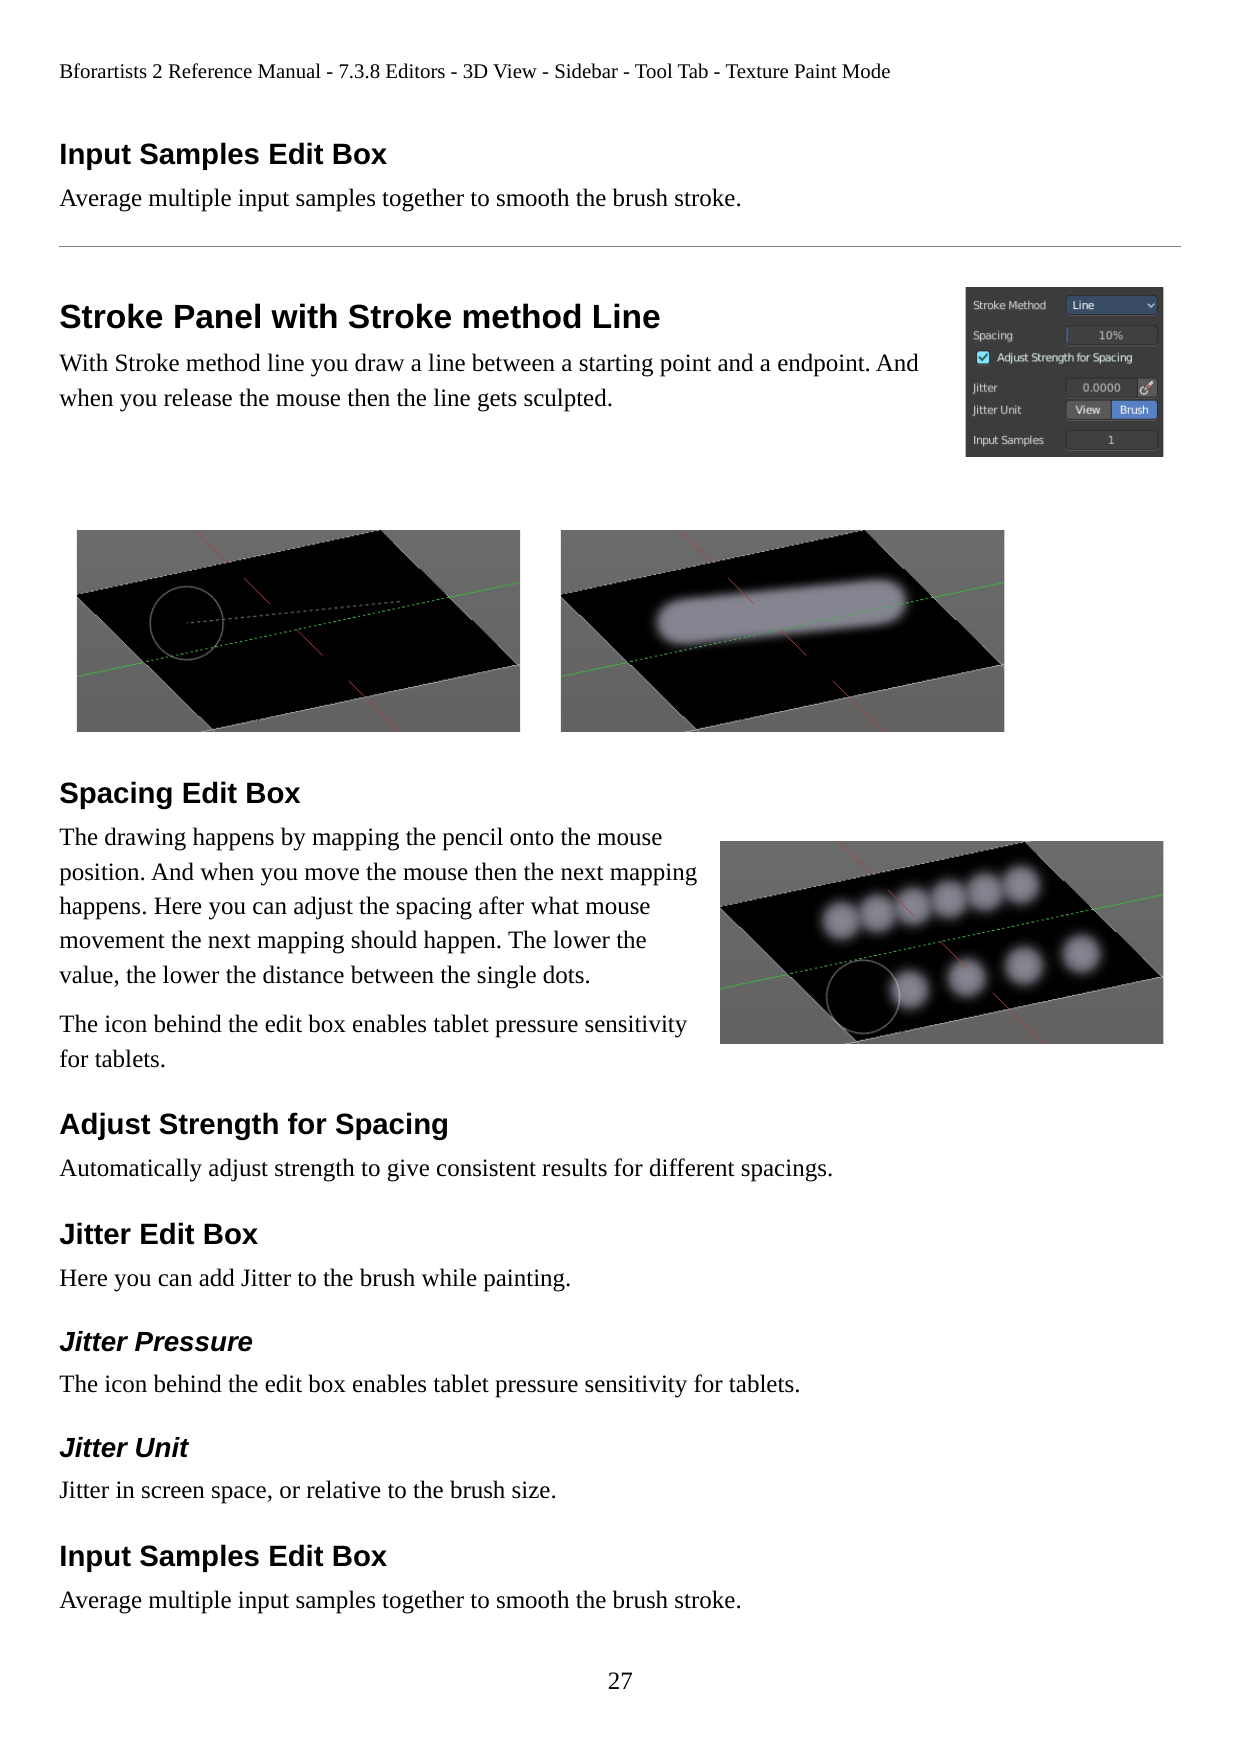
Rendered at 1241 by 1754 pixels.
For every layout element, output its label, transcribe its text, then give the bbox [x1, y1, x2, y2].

subtitle Input Samples Edit Box [59, 137, 1181, 170]
subtitle Jitter Pressure [59, 1325, 1181, 1357]
picture [560, 530, 1005, 732]
picture [720, 841, 1164, 1044]
text Here you can add Jitter to the brush while painting. [59, 1263, 1181, 1292]
text The icon behind the edit box enables tablet pressure sensitivity for tablets. [59, 1369, 1181, 1398]
subtitle Input Samples Edit Box [59, 1539, 1181, 1573]
picture [965, 287, 1164, 457]
subtitle Jitter Unit [59, 1431, 1181, 1463]
text With Stroke method line you draw a line between a starting point and a endpoint. And when you release the mouse then the line gets sculpted. [59, 348, 965, 411]
text The drawing happens by mapping the pencil onto the mouse position. And when you move the mouse then the next mapping happens. Here you can adjust the spacing after what mouse movement the next mapping should happen. The lower the value, the lower the distance between the single dots. [59, 822, 1181, 989]
subtitle Stroke Panel with Stroke method Line [59, 297, 965, 336]
text Jitter in screen space, or relative to the brush size. [59, 1475, 1181, 1504]
text Average multiple input samples together to smooth the brush stroke. [59, 183, 1181, 212]
subtitle Spacing Edit Box [59, 776, 1181, 810]
text Automatically adjust strength to give consistent results for different spacings. [59, 1153, 1181, 1182]
text Average multiple input samples together to smooth the brush stroke. [59, 1585, 1181, 1614]
subtitle Jitter Edit Box [59, 1217, 1181, 1251]
text The icon behind the edit box enables tablet pressure sensitivity for tablets. [59, 1009, 1181, 1072]
picture [76, 530, 521, 732]
subtitle Adjust Strength for Spacing [59, 1107, 1181, 1141]
